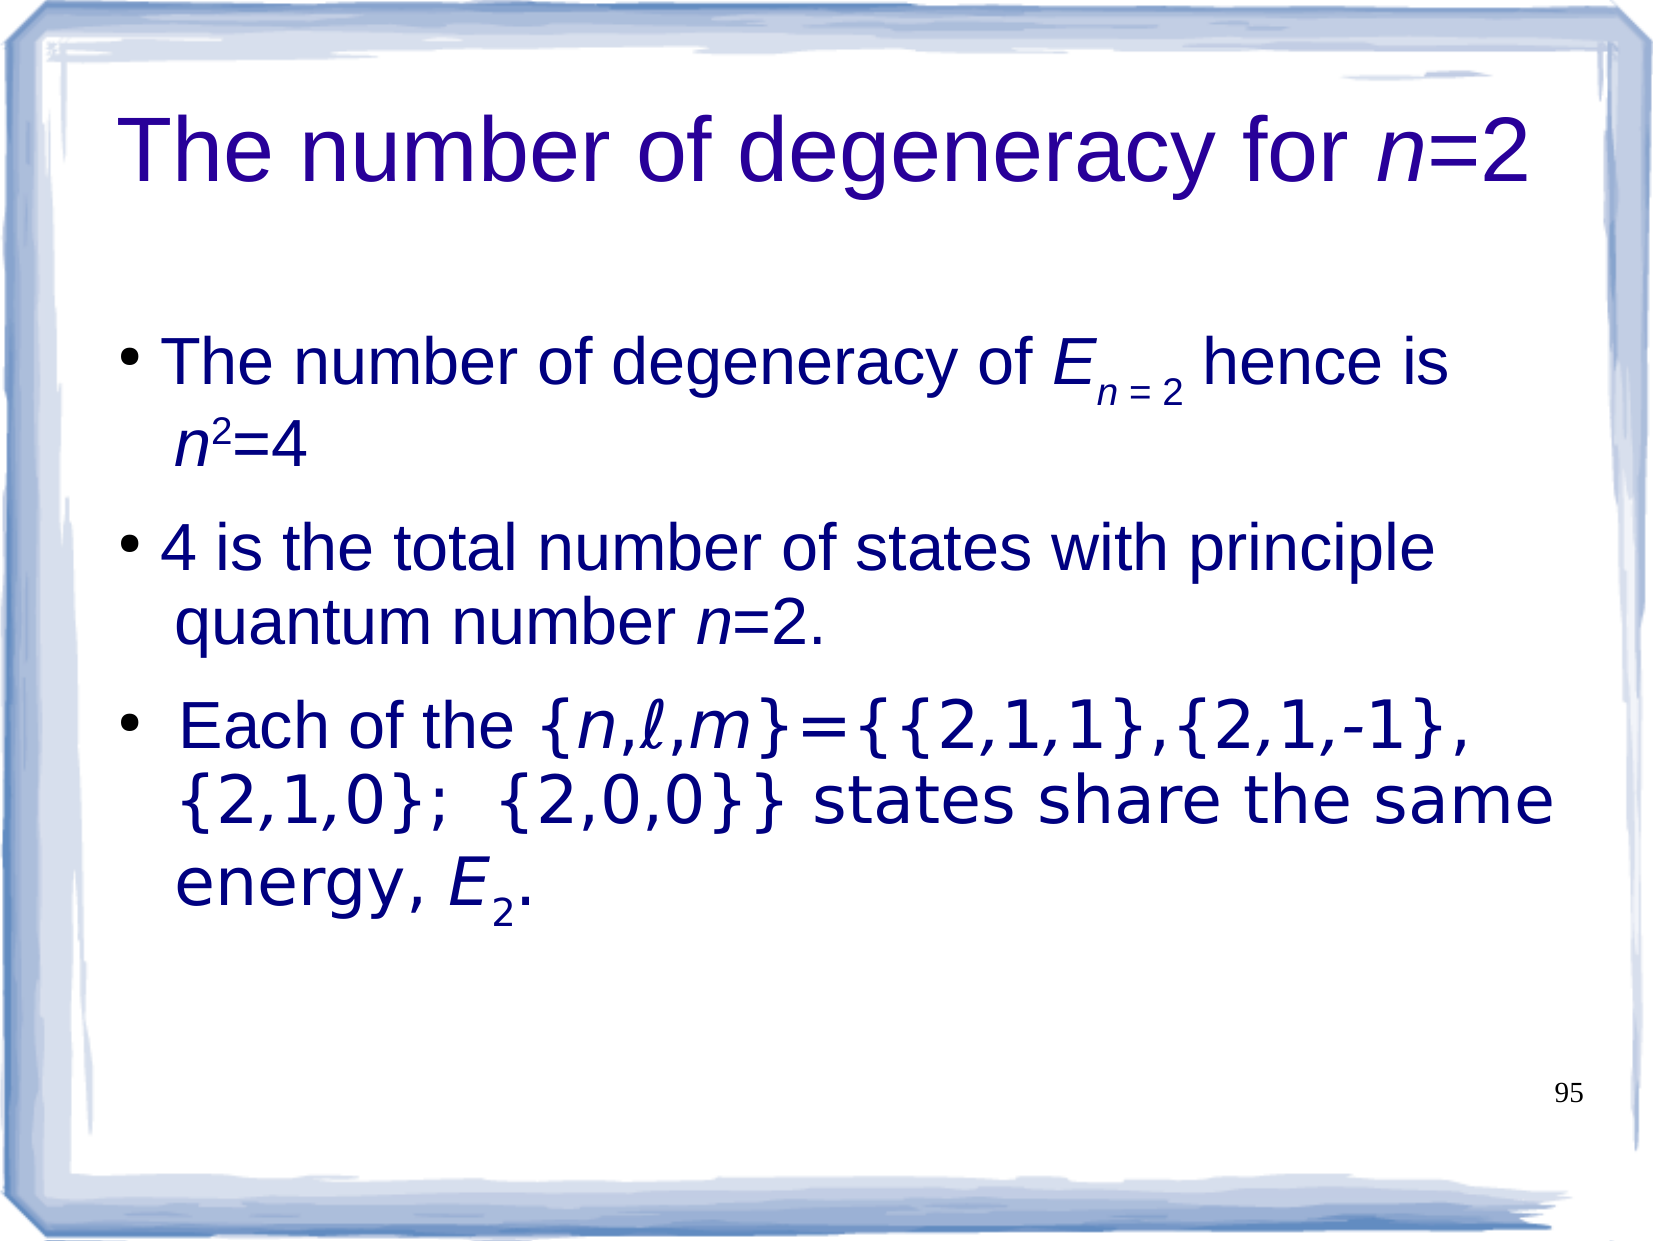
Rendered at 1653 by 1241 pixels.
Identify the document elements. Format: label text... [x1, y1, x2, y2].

picture [0, 0, 1653, 1241]
title The number of degeneracy for n=2 [82, 49, 1567, 253]
list The number of degeneracy of En = 2 hence is n2=4 4 is the total number of states with principle quantum number n=2. Each of the {n,ℓ,m}={{2,1,1},{2,1,-1},{2,1,0}; {2,0,0}} states share the same energy, E2. [117, 312, 1567, 1132]
